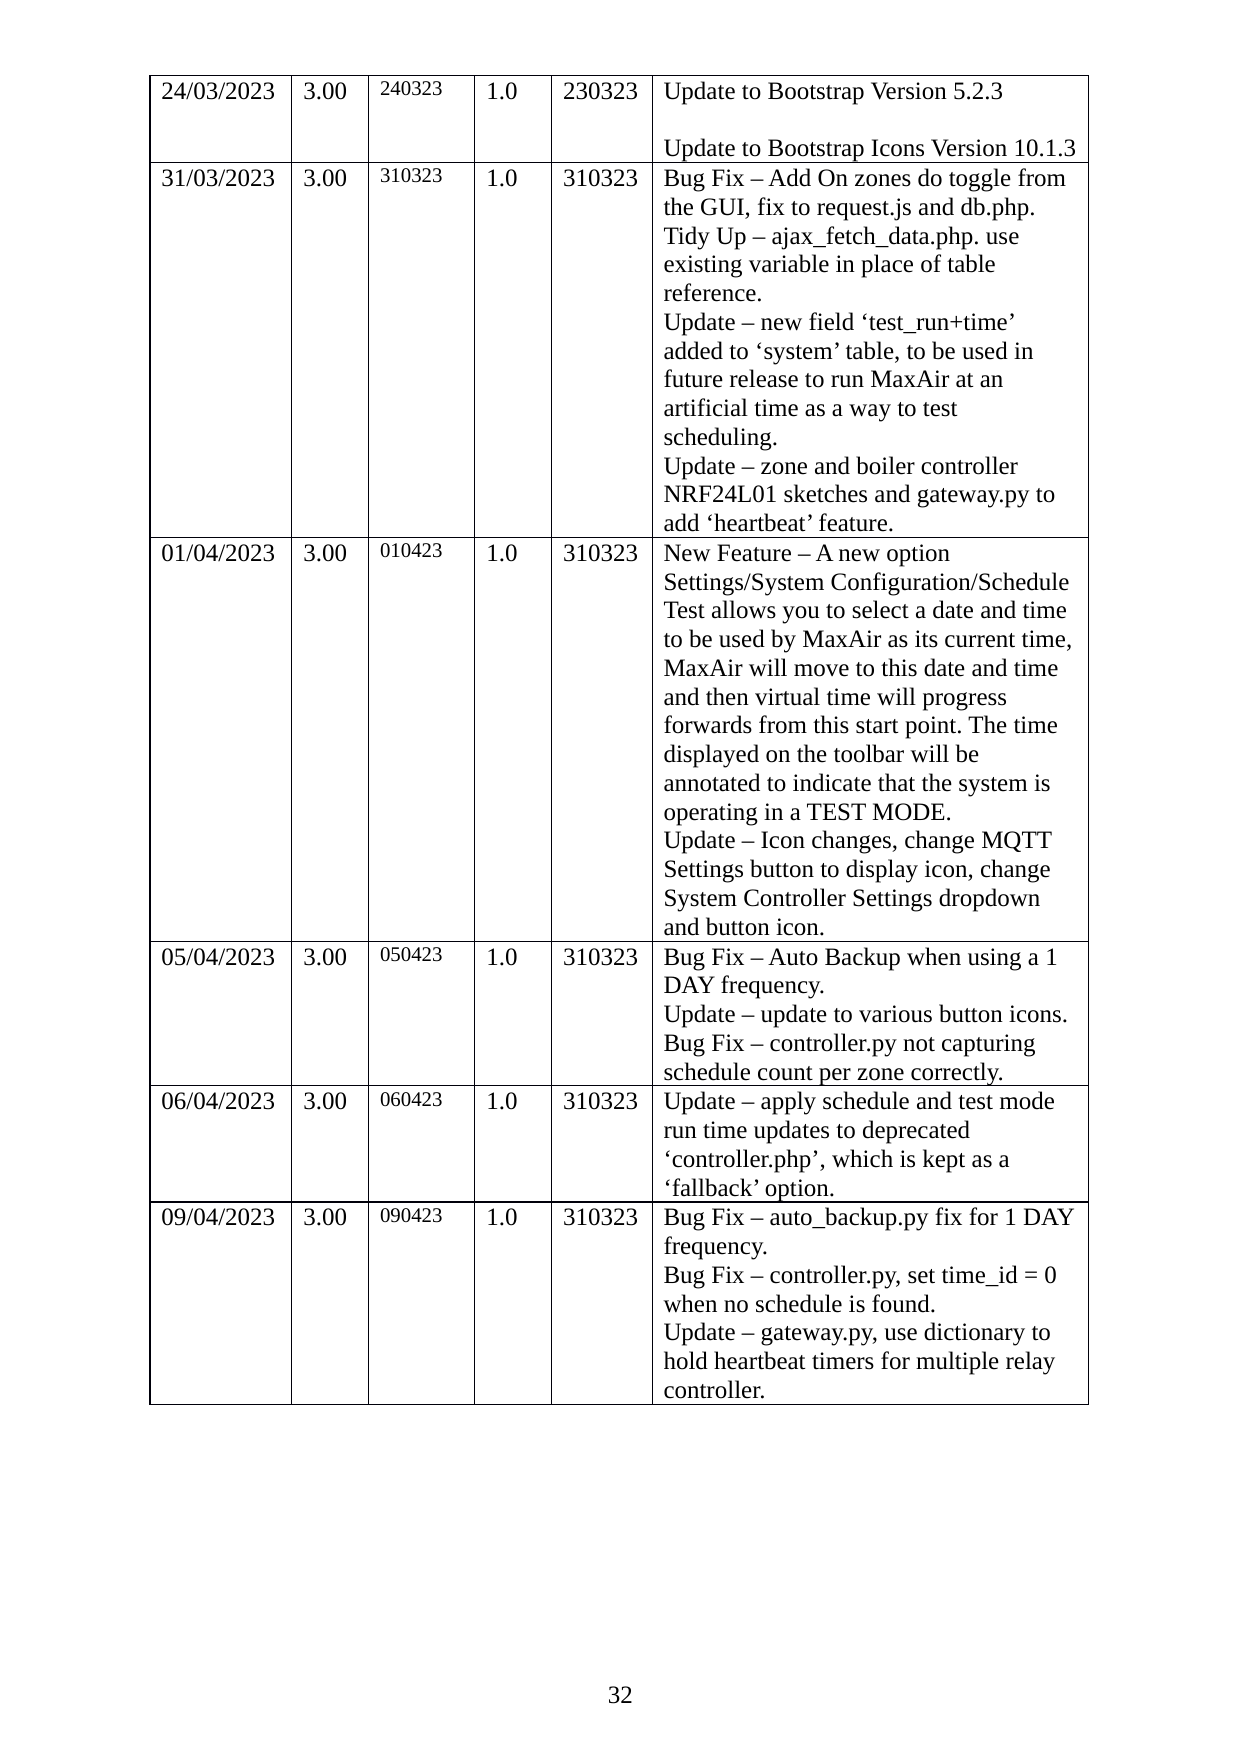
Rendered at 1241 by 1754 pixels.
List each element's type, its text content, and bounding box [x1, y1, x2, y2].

table_cell 060423 [369, 1086, 474, 1201]
table_cell 01/04/2023 [151, 538, 291, 941]
table_cell Bug Fix – auto_backup.py fix for 1 DAY frequency. Bug Fix – controller.py, set time_id = 0 when no schedule is found. Update – gateway.py, use dictionary to hold heartbeat timers for multiple relay controller. [653, 1203, 1088, 1404]
table_cell 31/03/2023 [151, 163, 291, 537]
table_cell Update to Bootstrap Version 5.2.3 Update to Bootstrap Icons Version 10.1.3 [653, 76, 1088, 162]
table_cell 1.0 [475, 538, 551, 941]
table_cell 310323 [552, 1086, 652, 1201]
table_cell 3.00 [292, 538, 368, 941]
table_cell 3.00 [292, 1203, 368, 1404]
table_cell 240323 [369, 76, 474, 162]
table_cell 010423 [369, 538, 474, 941]
table_cell 3.00 [292, 1086, 368, 1201]
table_cell 310323 [552, 1203, 652, 1404]
table_cell Update – apply schedule and test mode run time updates to deprecated ‘controller.php’, which is kept as a ‘fallback’ option. [653, 1086, 1088, 1201]
table_cell 310323 [552, 163, 652, 537]
table_cell 1.0 [475, 76, 551, 162]
table_cell Bug Fix – Auto Backup when using a 1 DAY frequency. Update – update to various button icons. Bug Fix – controller.py not capturing schedule count per zone correctly. [653, 942, 1088, 1085]
table_cell 1.0 [475, 1086, 551, 1201]
table_cell 090423 [369, 1203, 474, 1404]
table_cell 24/03/2023 [151, 76, 291, 162]
table_cell 310323 [552, 538, 652, 941]
table_cell New Feature – A new option Settings/System Configuration/Schedule Test allows you to select a date and time to be used by MaxAir as its current time, MaxAir will move to this date and time and then virtual time will progress forwards from this start point. The time displayed on the toolbar will be annotated to indicate that the system is operating in a TEST MODE. Update – Icon changes, change MQTT Settings button to display icon, change System Controller Settings dropdown and button icon. [653, 538, 1088, 941]
table_cell Bug Fix – Add On zones do toggle from the GUI, fix to request.js and db.php. Tidy Up – ajax_fetch_data.php. use existing variable in place of table reference. Update – new field ‘test_run+time’ added to ‘system’ table, to be used in future release to run MaxAir at an artificial time as a way to test scheduling. Update – zone and boiler controller NRF24L01 sketches and gateway.py to add ‘heartbeat’ feature. [653, 163, 1088, 537]
table_cell 3.00 [292, 76, 368, 162]
table_cell 310323 [369, 163, 474, 537]
table_cell 1.0 [475, 163, 551, 537]
table_cell 05/04/2023 [151, 942, 291, 1085]
table_cell 1.0 [475, 942, 551, 1085]
table_cell 1.0 [475, 1203, 551, 1404]
table_cell 310323 [552, 942, 652, 1085]
table_cell 230323 [552, 76, 652, 162]
table_cell 3.00 [292, 942, 368, 1085]
table_cell 050423 [369, 942, 474, 1085]
table_cell 06/04/2023 [151, 1086, 291, 1201]
table_cell 09/04/2023 [151, 1203, 291, 1404]
table_cell 3.00 [292, 163, 368, 537]
